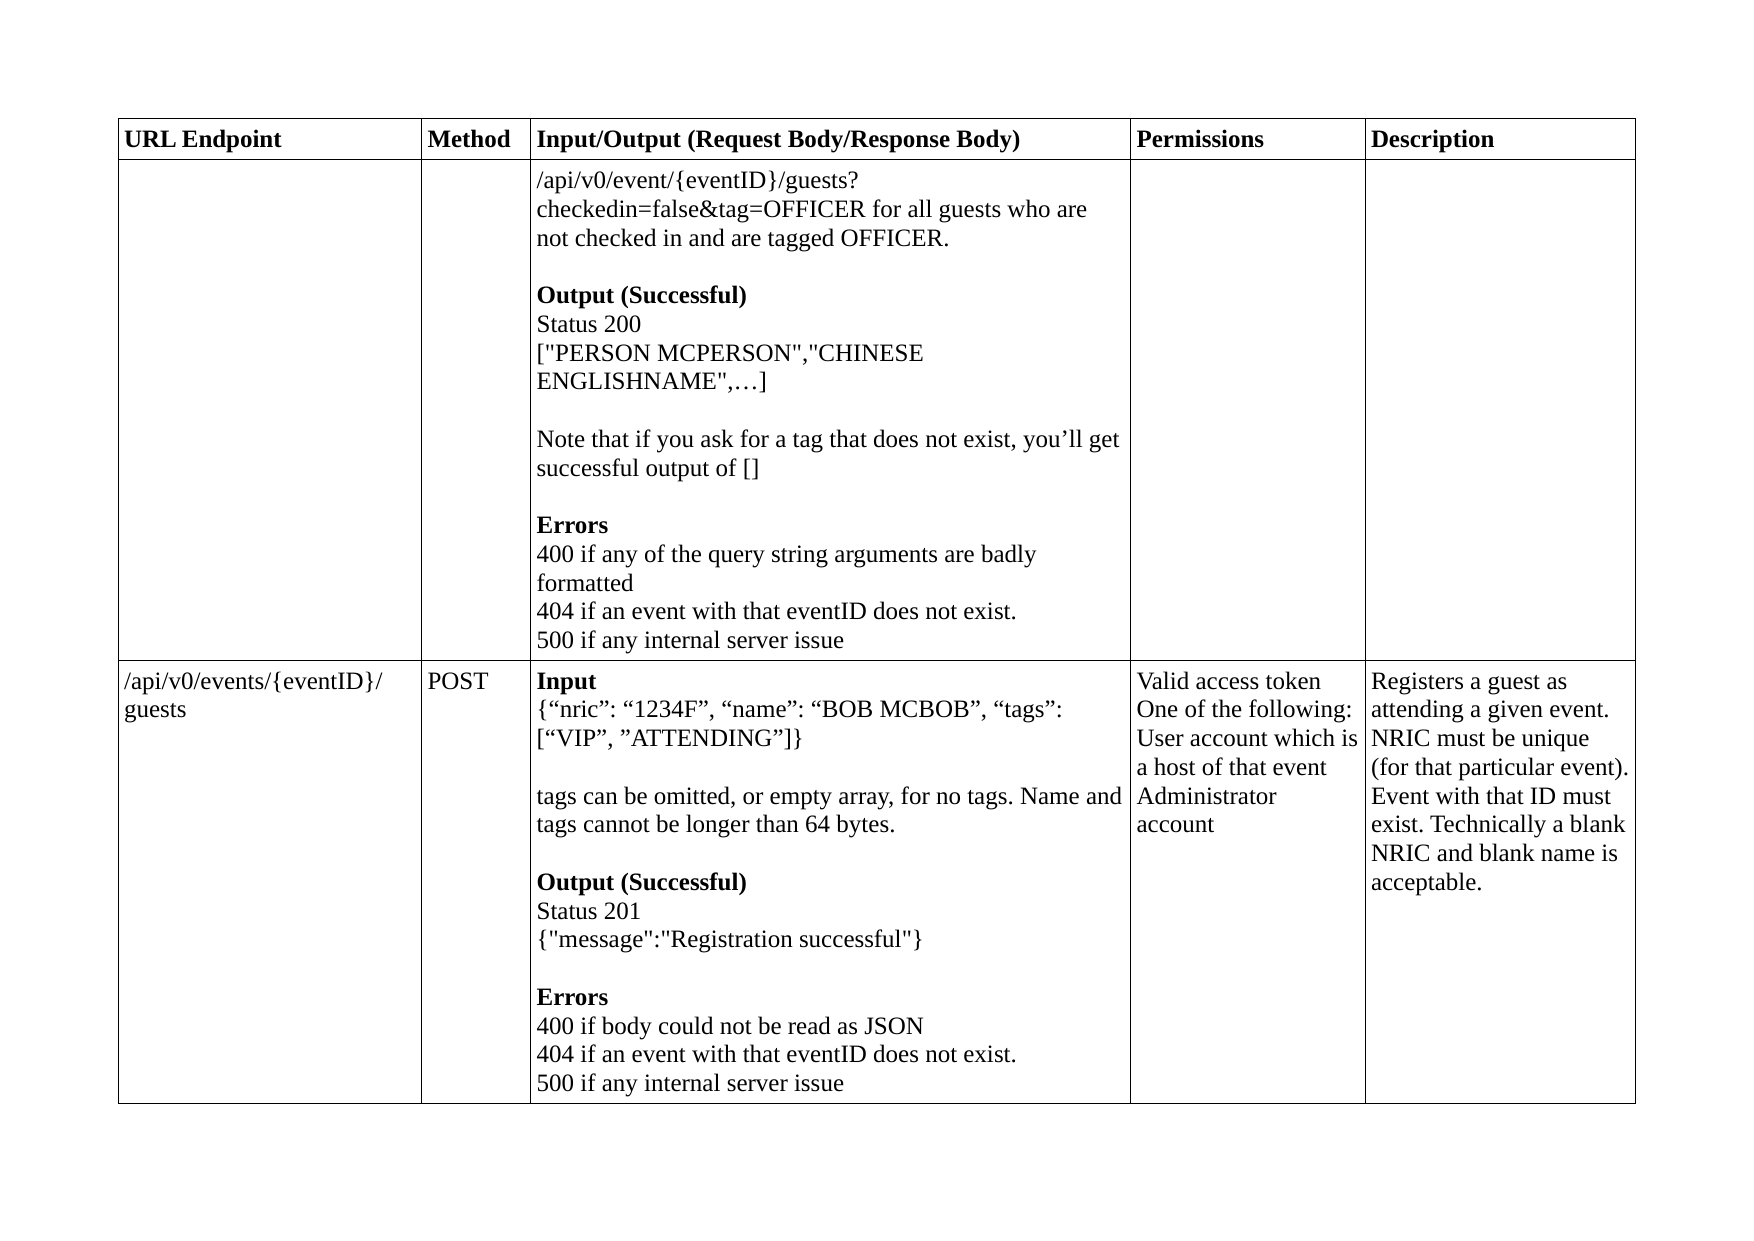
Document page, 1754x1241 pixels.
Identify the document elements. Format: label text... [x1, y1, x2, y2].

table_cell /api/v0/event/{eventID}/guests?checkedin=false&tag=OFFICER for all guests who are not checked in and are tagged OFFICER. Output (Successful) Status 200 ["PERSON MCPERSON","CHINESE ENGLISHNAME",…] Note that if you ask for a tag that does not exist, you’ll get successful output of [] Errors 400 if any of the query string arguments are badly formatted 404 if an event with that eventID does not exist. 500 if any internal server issue [531, 160, 1130, 659]
table_cell Registers a guest as attending a given event. NRIC must be unique (for that particular event). Event with that ID must exist. Technically a blank NRIC and blank name is acceptable. [1366, 661, 1635, 1103]
table_cell POST [422, 661, 530, 1103]
table_cell Input {“nric”: “1234F”, “name”: “BOB MCBOB”, “tags”:[“VIP”, ”ATTENDING”]} tags can be omitted, or empty array, for no tags. Name and tags cannot be longer than 64 bytes. Output (Successful) Status 201 {"message":"Registration successful"} Errors 400 if body could not be read as JSON 404 if an event with that eventID does not exist. 500 if any internal server issue [531, 661, 1130, 1103]
table_header Description [1366, 119, 1635, 159]
table_header Permissions [1131, 119, 1365, 159]
table_cell [1131, 160, 1365, 659]
table_cell [1366, 160, 1635, 659]
table_cell /api/v0/events/{eventID}/guests [119, 661, 421, 1103]
table_cell Valid access token One of the following: User account which is a host of that event Administrator account [1131, 661, 1365, 1103]
table_header Input/Output (Request Body/Response Body) [531, 119, 1130, 159]
table_cell [422, 160, 530, 659]
table_header Method [422, 119, 530, 159]
table_header URL Endpoint [119, 119, 421, 159]
table_cell [119, 160, 421, 659]
